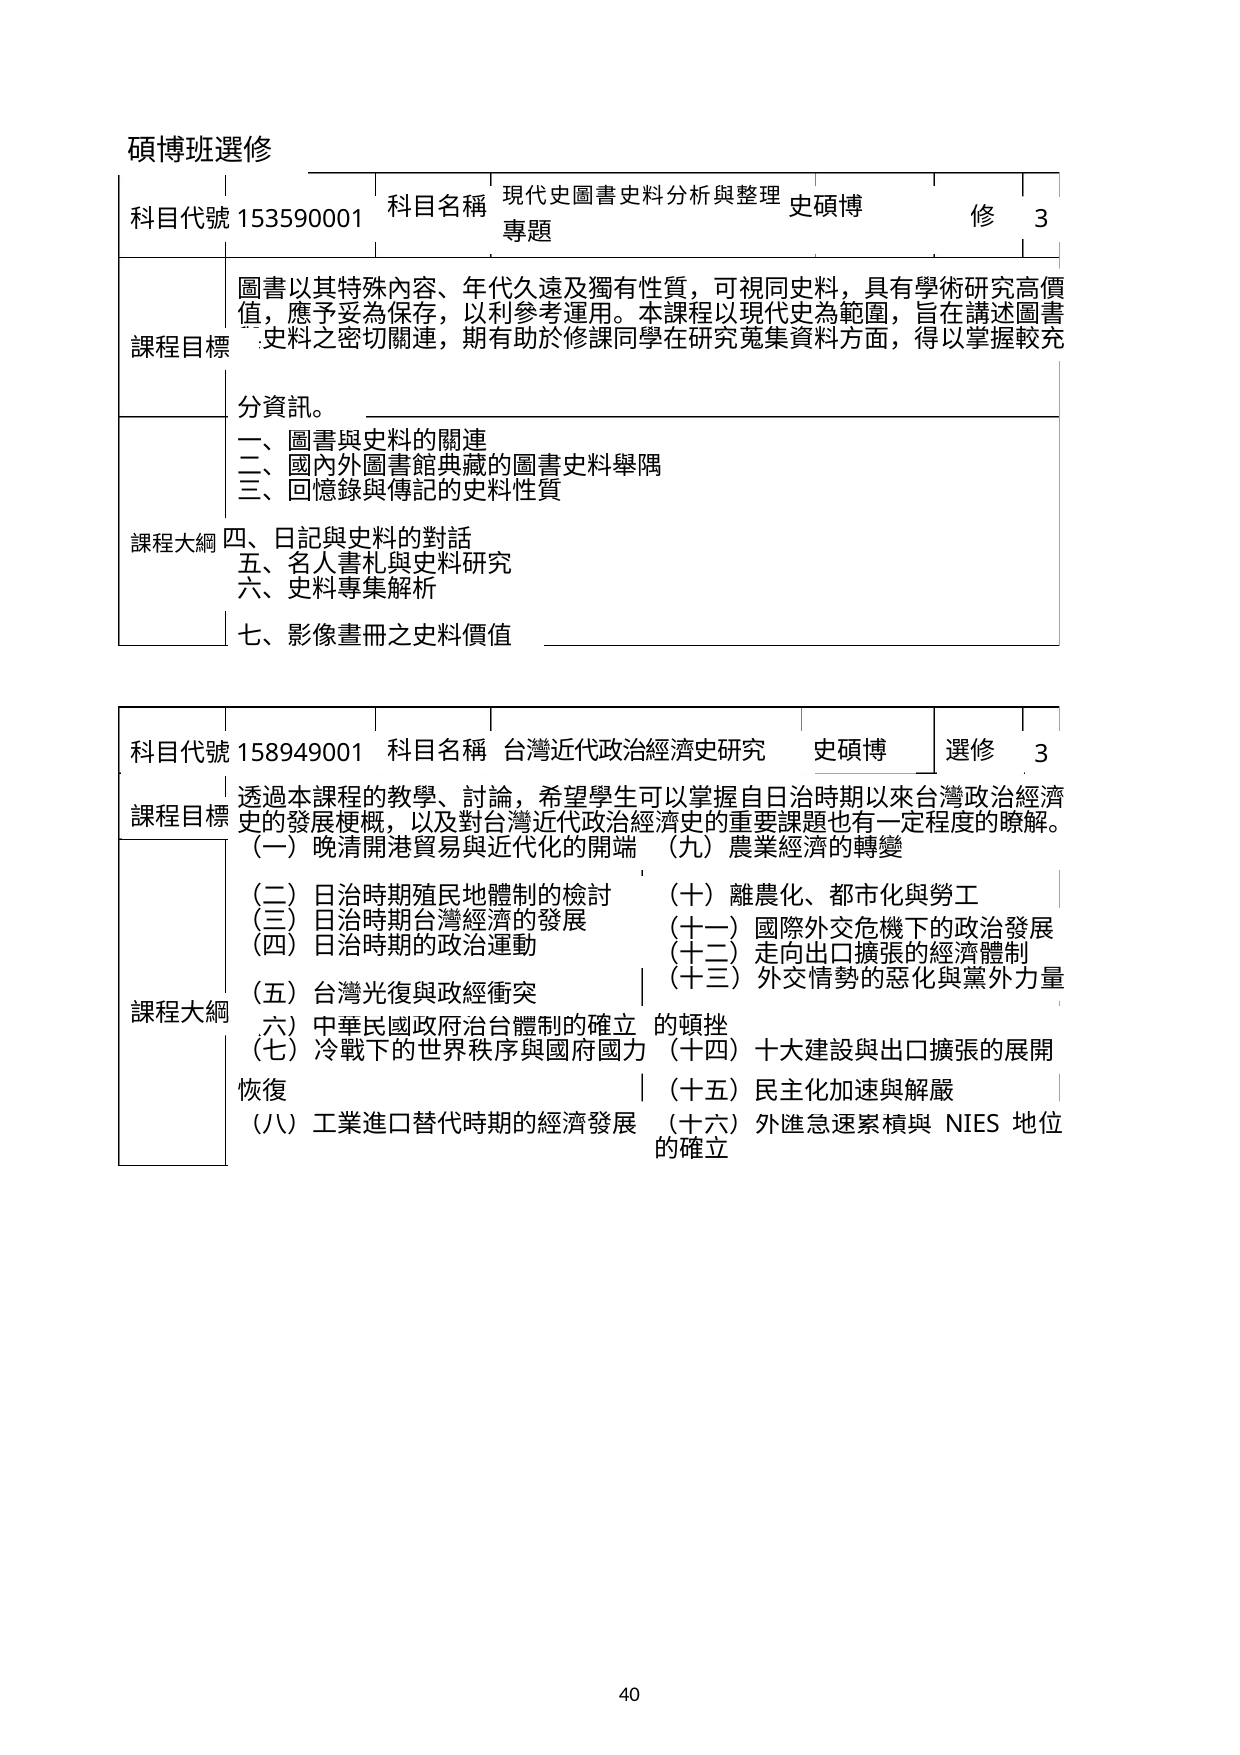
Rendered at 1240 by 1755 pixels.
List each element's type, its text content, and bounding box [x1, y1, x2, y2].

text （十）離農化、都市化與勞工 [654, 884, 1010, 908]
picture [118, 706, 1060, 1166]
text 課程目標 [131, 806, 228, 831]
text （四）日治時期的政治運動 [237, 934, 645, 959]
text （十二）走向出口擴張的經濟體制 [654, 942, 1109, 967]
text 選修 [971, 205, 1015, 230]
picture [990, 1074, 1060, 1101]
text （十三）外交情勢的惡化與黨外力量 [654, 967, 1109, 992]
text 分資訊。 [237, 396, 357, 421]
text 史碩博 [815, 740, 907, 765]
text 課程目標 [131, 336, 250, 361]
text 課程大綱 [131, 1002, 250, 1027]
text 科目名稱 台灣近代政治經濟史研究 [387, 740, 806, 765]
text 一、圖書與史料的關連 [237, 429, 708, 454]
text 二、國內外圖書館典藏的圖書史料舉隅 [237, 454, 708, 479]
text 三、回憶錄與傳記的史料性質 [237, 479, 708, 504]
text 3 [1034, 740, 1066, 768]
text 專題 [503, 220, 962, 245]
text （十五）民主化加速與解嚴 [654, 1080, 981, 1105]
text （六）中華民國政府治台體制的確立 的頓挫 [237, 1015, 1159, 1040]
text 恢復 [237, 1080, 307, 1105]
text 碩博班選修 [127, 137, 299, 166]
text （五）台灣光復與政經衝突 [237, 982, 564, 1007]
text 透過本課程的教學、討論，希望學生可以掌握自日治時期以來台灣政治經濟 [237, 786, 1197, 811]
text （八）工業進口替代時期的經濟發展 （十六）外匯急速累積與 NIES 地位 [237, 1110, 1172, 1138]
text 六、史料專集解析 [237, 577, 551, 602]
text 與史料之密切關連，期有助於修課同學在研究蒐集資料方面，得以掌握較充 [259, 327, 1171, 352]
text 圖書以其特殊內容、年代久遠及獨有性質，可視同史料，具有學術研究高價 [237, 277, 1171, 302]
text 五、名人書札與史料研究 [237, 552, 551, 577]
text （十一）國際外交危機下的政治發展 [654, 917, 1109, 942]
text 科目代號 158949001 [130, 740, 369, 767]
text （三）日治時期台灣經濟的發展 [237, 909, 645, 934]
text 科目名稱 現代史圖書史料分析與整理 史碩博 [387, 195, 962, 220]
text 的確立 [654, 1138, 1172, 1163]
text （七）冷戰下的世界秩序與國府國力 （十四）十大建設與出口擴張的展開 [237, 1040, 1159, 1065]
text 值，應予妥為保存，以利參考運用。本課程以現代史為範圍，旨在講述圖書 [237, 302, 1171, 327]
text （一）晚清開港貿易與近代化的開端 （九）農業經濟的轉變 [237, 836, 1197, 861]
text 40 [619, 1681, 653, 1706]
text 七、影像晝冊之史料價值 [237, 625, 535, 650]
picture [316, 1074, 645, 1101]
text 科目代號 153590001 [130, 205, 369, 233]
text 選修 [946, 740, 1015, 765]
picture [118, 172, 1060, 646]
text 3 [1034, 206, 1066, 233]
text 課程大綱 四、日記與史料的對話 [131, 527, 551, 552]
text 史的發展梗概，以及對台灣近代政治經濟史的重要課題也有一定程度的瞭解。 [237, 811, 1197, 836]
text （二）日治時期殖民地體制的檢討 [237, 884, 645, 909]
